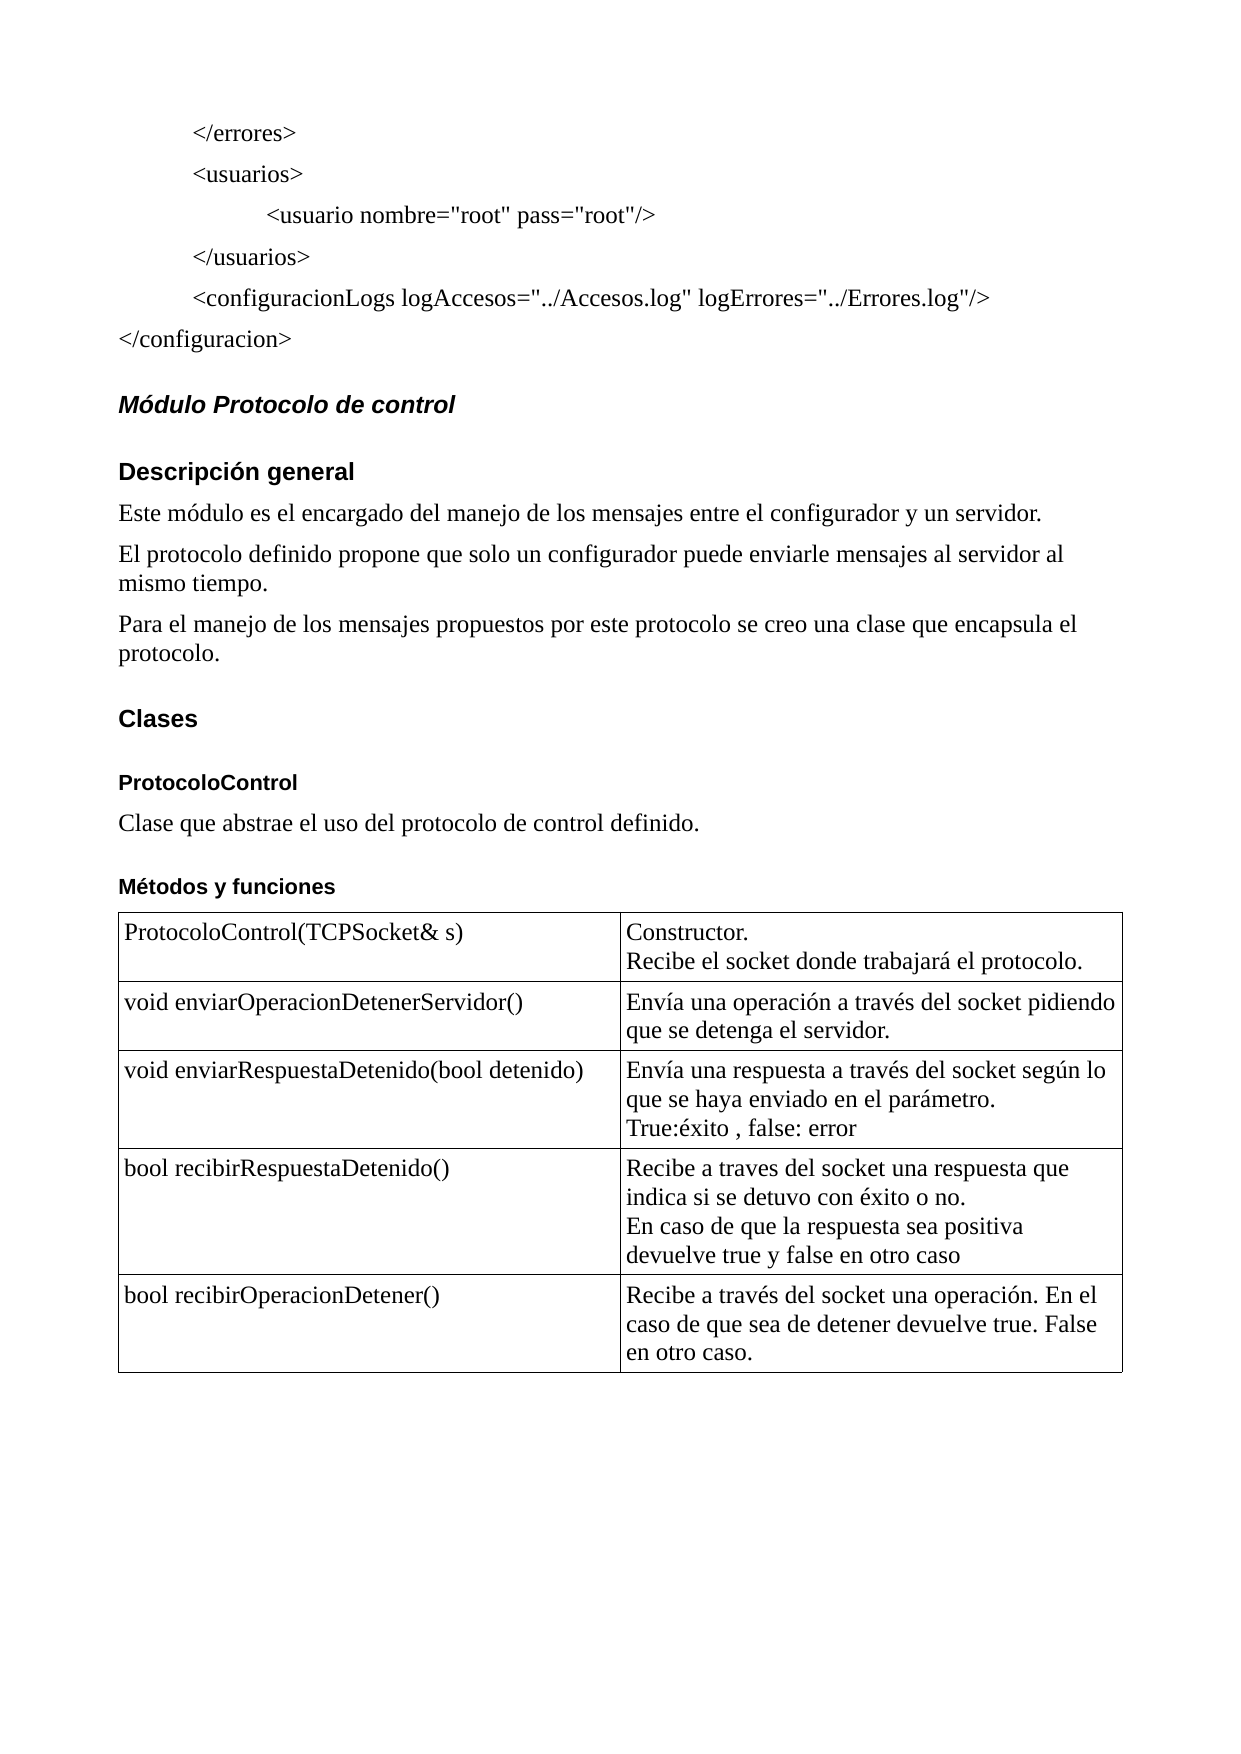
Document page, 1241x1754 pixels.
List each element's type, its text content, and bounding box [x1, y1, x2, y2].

table_cell bool recibirRespuestaDetenido() [119, 1149, 620, 1274]
text </errores> [118, 118, 1122, 147]
subtitle Descripción general [118, 457, 1122, 485]
subtitle Módulo Protocolo de control [118, 391, 1122, 419]
text Para el manejo de los mensajes propuestos por este protocolo se creo una clase que encapsula el protocolo. [118, 609, 1122, 666]
table_cell Envía una operación a través del socket pidiendo que se detenga el servidor. [621, 982, 1122, 1050]
table_cell void enviarRespuestaDetenido(bool detenido) [119, 1051, 620, 1148]
subtitle ProtocoloControl [118, 770, 1122, 795]
table_header ProtocoloControl(TCPSocket& s) [119, 913, 620, 981]
table_cell Recibe a traves del socket una respuesta que indica si se detuvo con éxito o no. En caso de que la respuesta sea positiva devuelve true y false en otro caso [621, 1149, 1122, 1274]
text El protocolo definido propone que solo un configurador puede enviarle mensajes al servidor al mismo tiempo. [118, 539, 1122, 596]
text <usuarios> [118, 159, 1122, 188]
text Este módulo es el encargado del manejo de los mensajes entre el configurador y un servidor. [118, 498, 1122, 526]
subtitle Clases [118, 704, 1122, 732]
text <configuracionLogs logAccesos="../Accesos.log" logErrores="../Errores.log"/> [118, 283, 1122, 312]
table_cell bool recibirOperacionDetener() [119, 1275, 620, 1372]
text Clase que abstrae el uso del protocolo de control definido. [118, 808, 1122, 836]
table_cell Envía una respuesta a través del socket según lo que se haya enviado en el parámetro. True:éxito , false: error [621, 1051, 1122, 1148]
table_cell Recibe a través del socket una operación. En el caso de que sea de detener devuelve true. False en otro caso. [621, 1275, 1122, 1372]
text <usuario nombre="root" pass="root"/> [118, 201, 1122, 229]
table_cell void enviarOperacionDetenerServidor() [119, 982, 620, 1050]
table_header Constructor. Recibe el socket donde trabajará el protocolo. [621, 913, 1122, 981]
subtitle Métodos y funciones [118, 874, 1122, 899]
text </configuracion> [118, 324, 1122, 353]
text </usuarios> [118, 242, 1122, 271]
